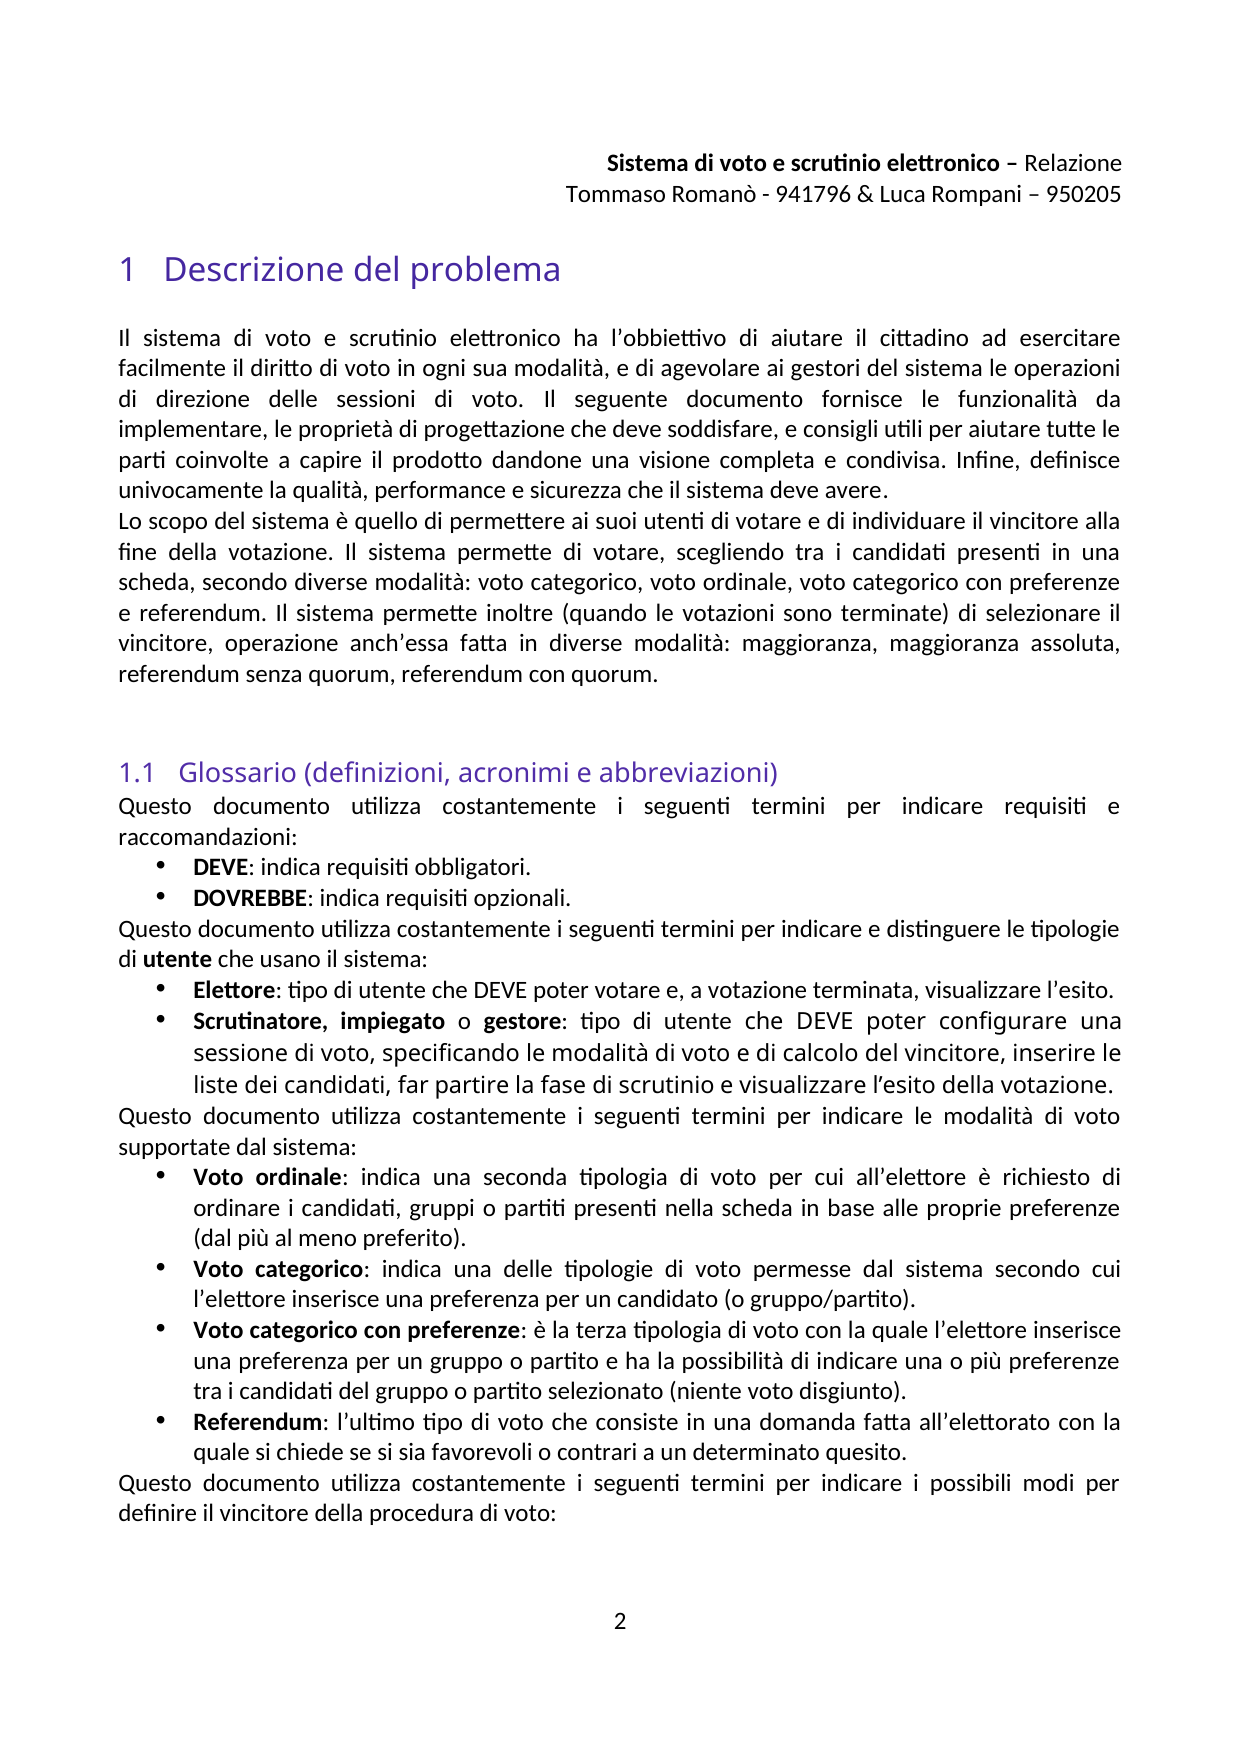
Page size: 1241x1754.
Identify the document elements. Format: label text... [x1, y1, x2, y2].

list Referendum: l’ultimo tipo di voto che consiste in una domanda fatta all’elettorato con la quale si chiede se si sia favorevoli o contrari a un determinato quesito. [156, 1406, 1122, 1467]
text Il sistema di voto e scrutinio elettronico ha l’obbiettivo di aiutare il cittadino ad esercitare facilmente il diritto di voto in ogni sua modalità, e di agevolare ai gestori del sistema le operazioni di direzione delle sessioni di voto. Il seguente documento fornisce le funzionalità da implementare, le proprietà di progettazione che deve soddisfare, e consigli utili per aiutare tutte le parti coinvolte a capire il prodotto dandone una visione completa e condivisa. Infine, definisce univocamente la qualità, performance e sicurezza che il sistema deve avere. [118, 322, 1122, 505]
text Lo scopo del sistema è quello di permettere ai suoi utenti di votare e di individuare il vincitore alla fine della votazione. Il sistema permette di votare, scegliendo tra i candidati presenti in una scheda, secondo diverse modalità: voto categorico, voto ordinale, voto categorico con preferenze e referendum. Il sistema permette inoltre (quando le votazioni sono terminate) di selezionare il vincitore, operazione anch’essa fatta in diverse modalità: maggioranza, maggioranza assoluta, referendum senza quorum, referendum con quorum. [118, 505, 1122, 688]
text Questo documento utilizza costantemente i seguenti termini per indicare le modalità di voto supportate dal sistema: [118, 1100, 1122, 1161]
text Questo documento utilizza costantemente i seguenti termini per indicare e distinguere le tipologie di utente che usano il sistema: [118, 913, 1122, 974]
subtitle Descrizione del problema [118, 246, 1122, 292]
list Elettore: tipo di utente che DEVE poter votare e, a votazione terminata, visualizzare l’esito. [156, 974, 1122, 1004]
list Scrutinatore, impiegato o gestore: tipo di utente che DEVE poter configurare una sessione di voto, specificando le modalità di voto e di calcolo del vincitore, inserire le liste dei candidati, far partire la fase di scrutinio e visualizzare l’esito della votazione. [156, 1004, 1122, 1100]
text Questo documento utilizza costantemente i seguenti termini per indicare i possibili modi per definire il vincitore della procedura di voto: [118, 1467, 1122, 1528]
subtitle Glossario (definizioni, acronimi e abbreviazioni) [118, 753, 1122, 790]
list Voto categorico con preferenze: è la terza tipologia di voto con la quale l’elettore inserisce una preferenza per un gruppo o partito e ha la possibilità di indicare una o più preferenze tra i candidati del gruppo o partito selezionato (niente voto disgiunto). [156, 1314, 1122, 1406]
list Voto categorico: indica una delle tipologie di voto permesse dal sistema secondo cui l’elettore inserisce una preferenza per un candidato (o gruppo/partito). [156, 1253, 1122, 1314]
list Voto ordinale: indica una seconda tipologia di voto per cui all’elettore è richiesto di ordinare i candidati, gruppi o partiti presenti nella scheda in base alle proprie preferenze (dal più al meno preferito). [156, 1161, 1122, 1253]
list DOVREBBE: indica requisiti opzionali. [156, 882, 1122, 913]
text Questo documento utilizza costantemente i seguenti termini per indicare requisiti e raccomandazioni: [118, 790, 1122, 851]
list DEVE: indica requisiti obbligatori. [156, 851, 1122, 882]
